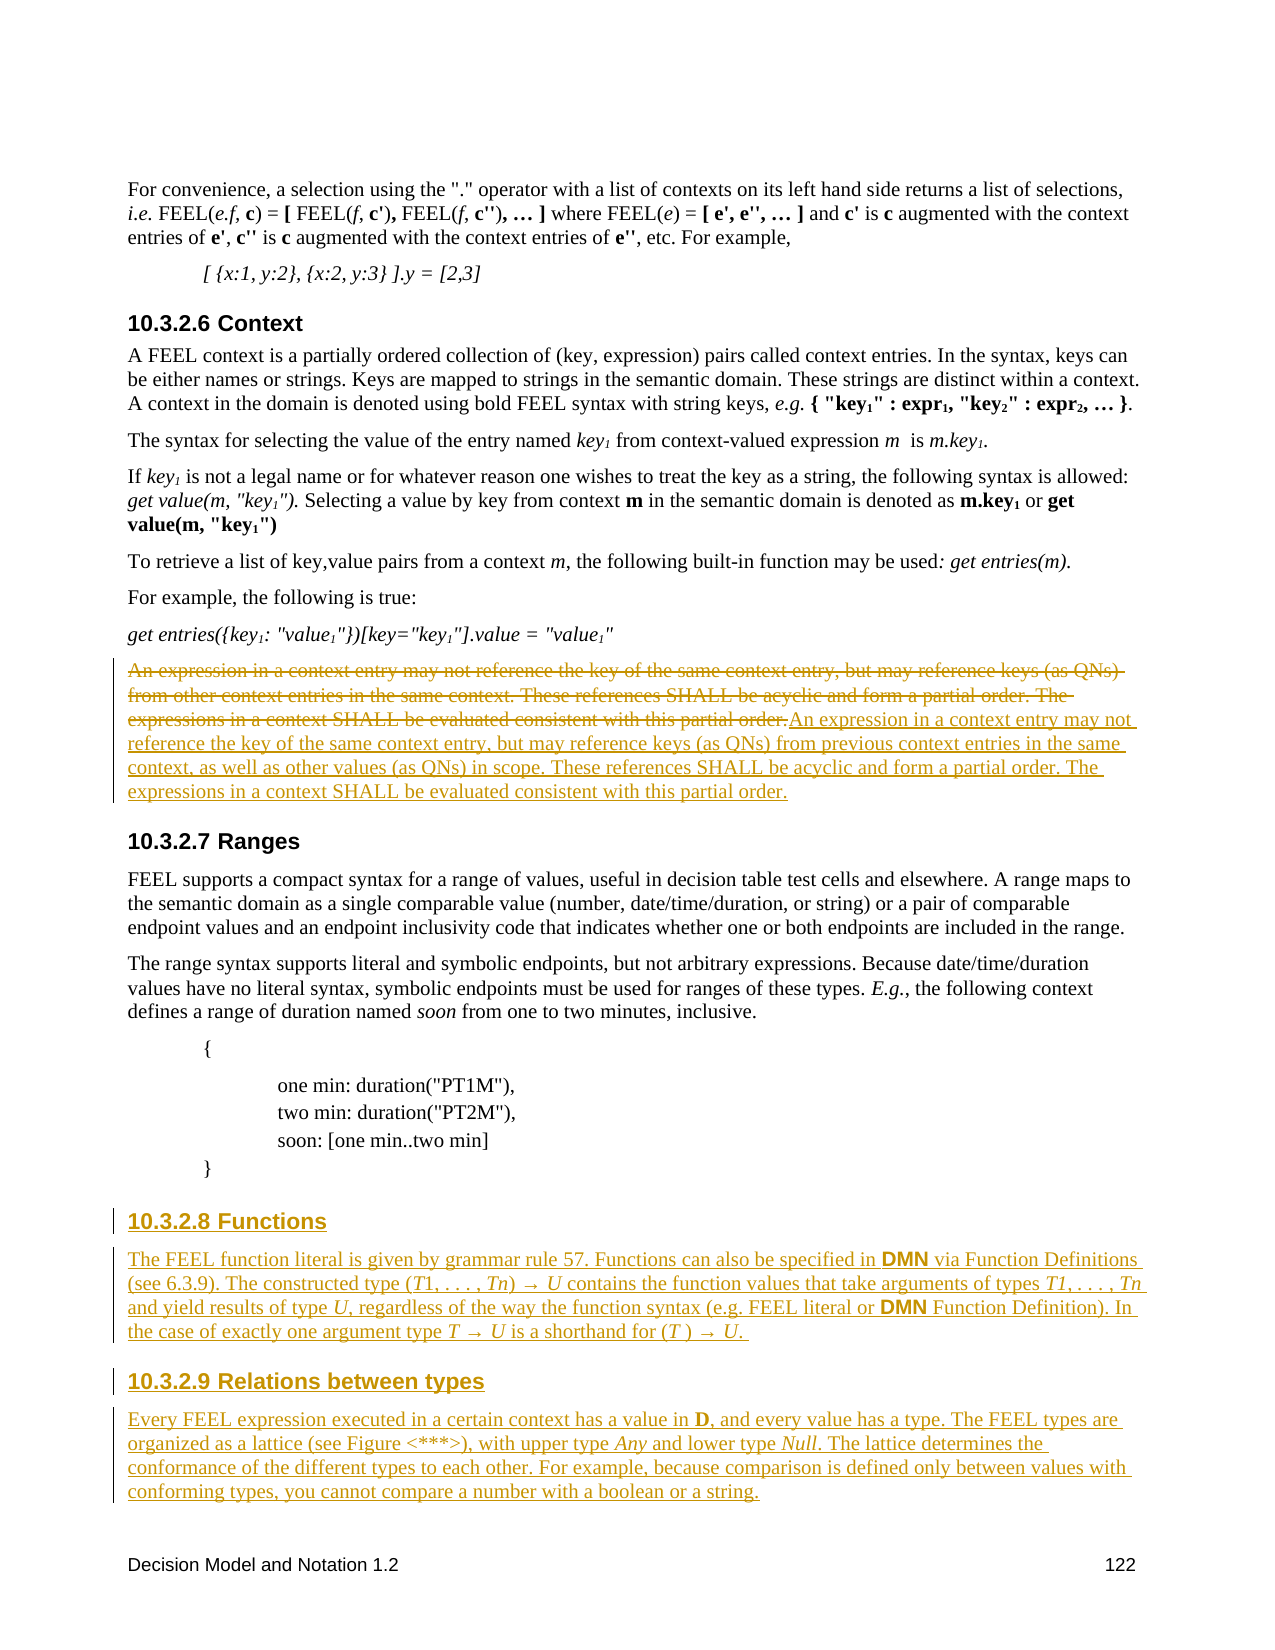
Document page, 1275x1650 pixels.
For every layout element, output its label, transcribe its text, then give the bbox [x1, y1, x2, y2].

text and yield results of type U, regardless of the way the function syntax (e.g. FEEL literal or DMN Function Definition). In the case of exactly one argument type T → U is a shorthand for (T ) → U. [127, 1293, 1147, 1343]
text get entries({key1: "value1"})[key="key1"].value = "value1" [127, 622, 1147, 646]
subtitle Relations between types [127, 1368, 1147, 1395]
text If key1 is not a legal name or for whatever reason one wishes to treat the key as a string, the following syntax is allowed: get value(m, "key1"). Selecting a value by key from context m in the semantic domain is denoted as m.key1 or get value(m, "key1") [127, 464, 1147, 536]
text [ {x:1, y:2}, {x:2, y:3} ].y = [2,3] [127, 261, 1147, 285]
subtitle Context [127, 310, 1147, 337]
text The syntax for selecting the value of the entry named key1 from context-valued expression m is m.key1. [127, 427, 1147, 452]
text An expression in a context entry may not reference the key of the same context entry, but may reference keys (as QNs) from previous context entries in the same context, as well as other values (as QNs) in scope. These references SHALL be acyclic and form a partial order. The expressions in a context SHALL be evaluated consistent with this partial order. [127, 658, 1147, 803]
text { [127, 1036, 1147, 1060]
subtitle Functions [127, 1208, 1147, 1234]
text For convenience, a selection using the "." operator with a list of contexts on its left hand side returns a list of selections, i.e. FEEL(e.f, c) = [ FEEL(f, c'), FEEL(f, c''), … ] where FEEL(e) = [ e', e'', … ] and c' is c augmented with the context entries of e', c'' is c augmented with the context entries of e'', etc. For example, [127, 176, 1147, 249]
text To retrieve a list of key,value pairs from a context m, the following built-in function may be used: get entries(m). [127, 549, 1147, 573]
text FEEL supports a compact syntax for a range of values, useful in decision table test cells and elsewhere. A range maps to the semantic domain as a single comparable value (number, date/time/duration, or string) or a pair of comparable endpoint values and an endpoint inclusivity code that indicates whether one or both endpoints are included in the range. [127, 867, 1147, 939]
text one min: duration("PT1M"), two min: duration("PT2M"), soon: [one min..two min] } [127, 1073, 1147, 1179]
text Every FEEL expression executed in a certain context has a value in D, and every value has a type. The FEEL types are organized as a lattice (see Figure <***>), with upper type Any and lower type Null. The lattice determines the conformance of the different types to each other. For example, because comparison is defined only between values with conforming types, you cannot compare a number with a boolean or a string. [127, 1407, 1147, 1503]
text For example, the following is true: [127, 585, 1147, 609]
subtitle Ranges [127, 828, 1147, 854]
text The FEEL function literal is given by grammar rule 57. Functions can also be specified in DMN via Function Definitions (see 6.3.9). The constructed type (T1, . . . , Tn) → U contains the function values that take arguments of types T1, . . . , Tn [127, 1247, 1147, 1292]
text The range syntax supports literal and symbolic endpoints, but not arbitrary expressions. Because date/time/duration values have no literal syntax, symbolic endpoints must be used for ranges of these types. E.g., the following context defines a range of duration named soon from one to two minutes, inclusive. [127, 951, 1147, 1023]
text A FEEL context is a partially ordered collection of (key, expression) pairs called context entries. In the syntax, keys can be either names or strings. Keys are mapped to strings in the semantic domain. These strings are distinct within a context. A context in the domain is denoted using bold FEEL syntax with string keys, e.g. { "key1" : expr1, "key2" : expr2, … }. [127, 343, 1147, 415]
